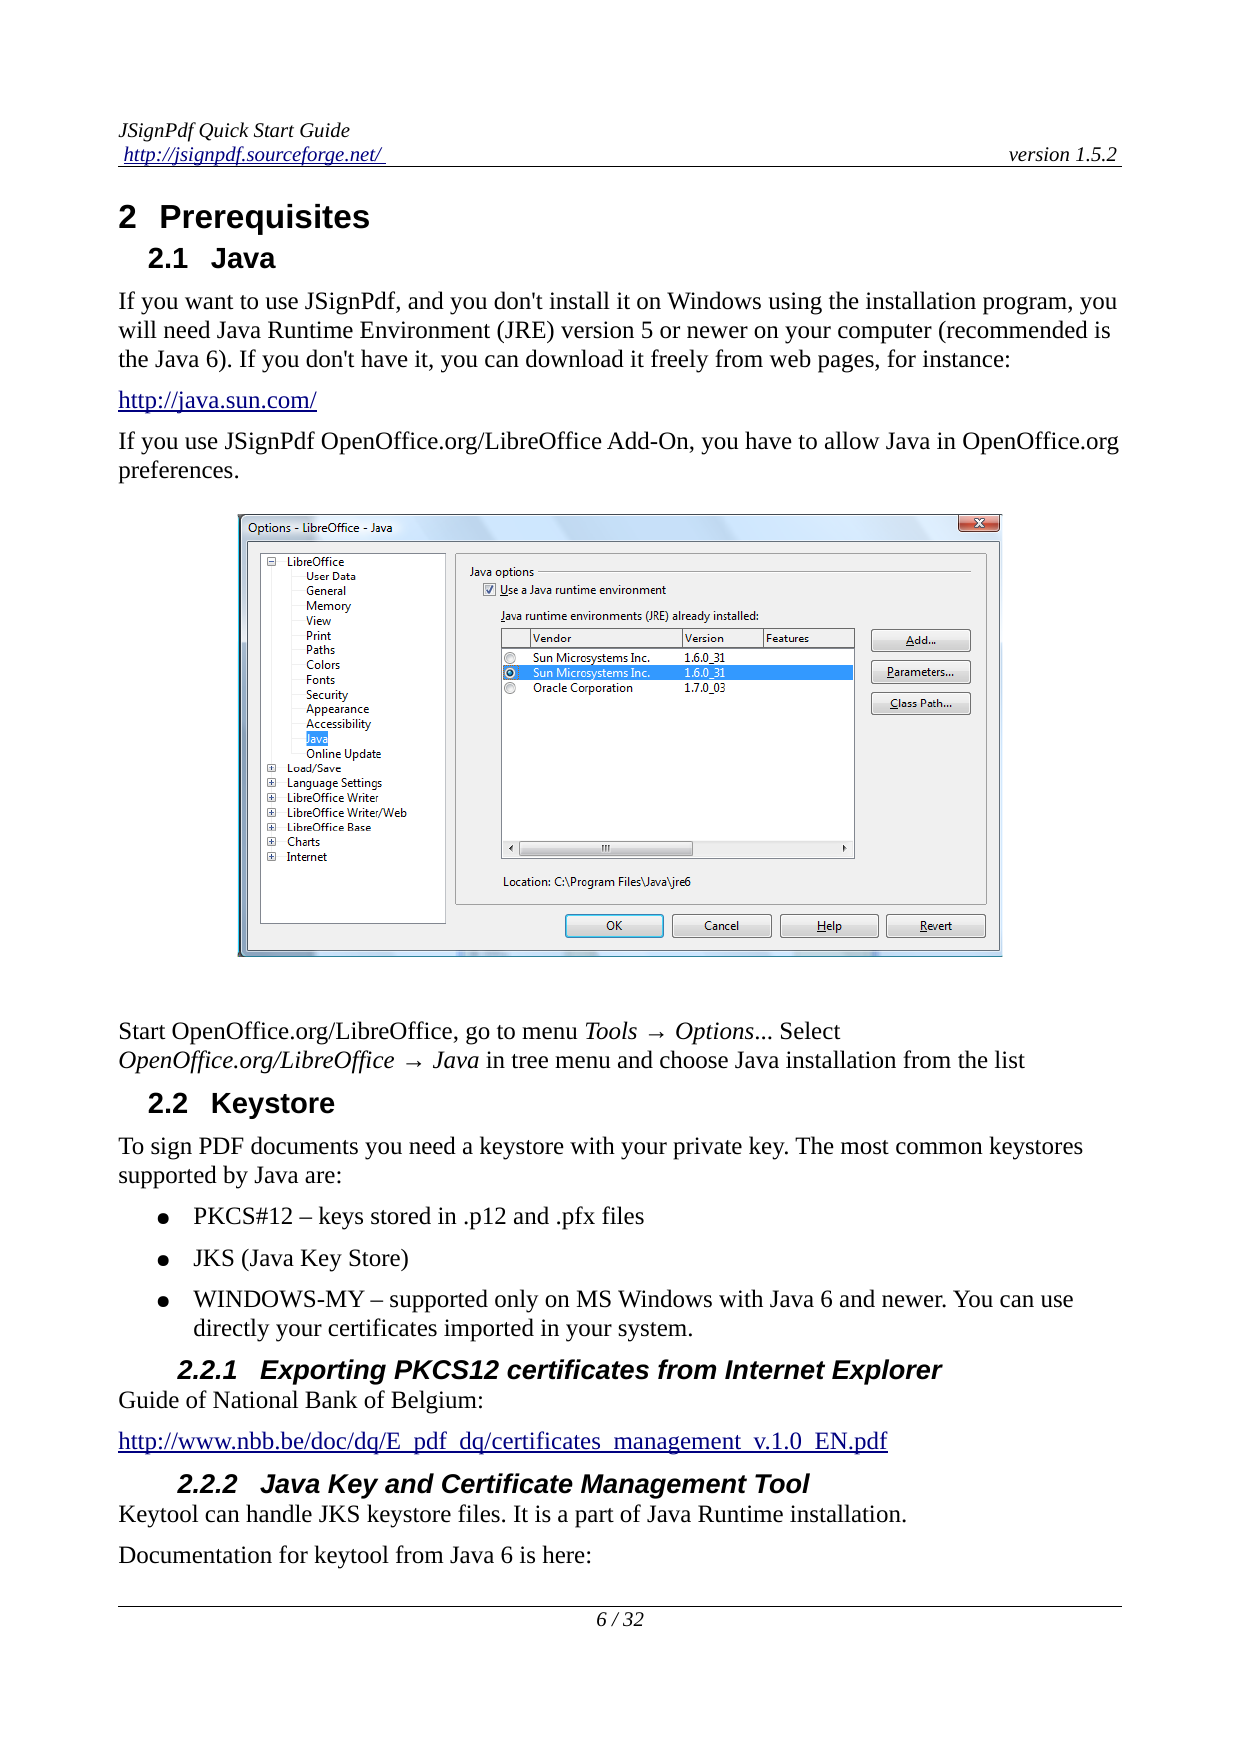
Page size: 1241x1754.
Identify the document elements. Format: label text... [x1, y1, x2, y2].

subtitle Keystore [148, 1086, 1116, 1119]
subtitle Java Key and Certificate Management Tool [177, 1468, 1122, 1499]
subtitle Prerequisites [118, 197, 1122, 235]
text To sign PDF documents you need a keystore with your private key. The most common keystores supported by Java are: [118, 1131, 1122, 1189]
subtitle Exporting PKCS12 certificates from Internet Explorer [177, 1354, 1122, 1385]
text http://java.sun.com/ [118, 385, 1122, 414]
list WINDOWS-MY – supported only on MS Windows with Java 6 and newer. You can use directly your certificates imported in your system. [156, 1284, 1122, 1341]
text If you want to use JSignPdf, and you don't install it on Windows using the installation program, you will need Java Runtime Environment (JRE) version 5 or newer on your computer (recommended is the Java 6). If you don't have it, you can download it freely from web pages, for instance: [118, 286, 1122, 373]
picture [237, 514, 1003, 957]
list PKCS#12 – keys stored in .p12 and .pfx files [156, 1201, 1122, 1230]
text Keytool can handle JKS keystore files. It is a part of Java Runtime installation. [118, 1499, 1122, 1528]
text If you use JSignPdf OpenOffice.org/LibreOffice Add-On, you have to allow Java in OpenOffice.org preferences. [118, 426, 1122, 484]
text Documentation for keytool from Java 6 is here: [118, 1540, 1122, 1569]
text Guide of National Bank of Belgium: [118, 1385, 1122, 1414]
subtitle Java [148, 241, 1116, 275]
text Start OpenOffice.org/LibreOffice, go to menu Tools → Options... Select OpenOffice.org/LibreOffice → Java in tree menu and choose Java installation from the list [118, 1016, 1122, 1073]
text http://www.nbb.be/doc/dq/E_pdf_dq/certificates_management_v.1.0_EN.pdf [118, 1426, 1122, 1455]
list JKS (Java Key Store) [156, 1243, 1122, 1271]
